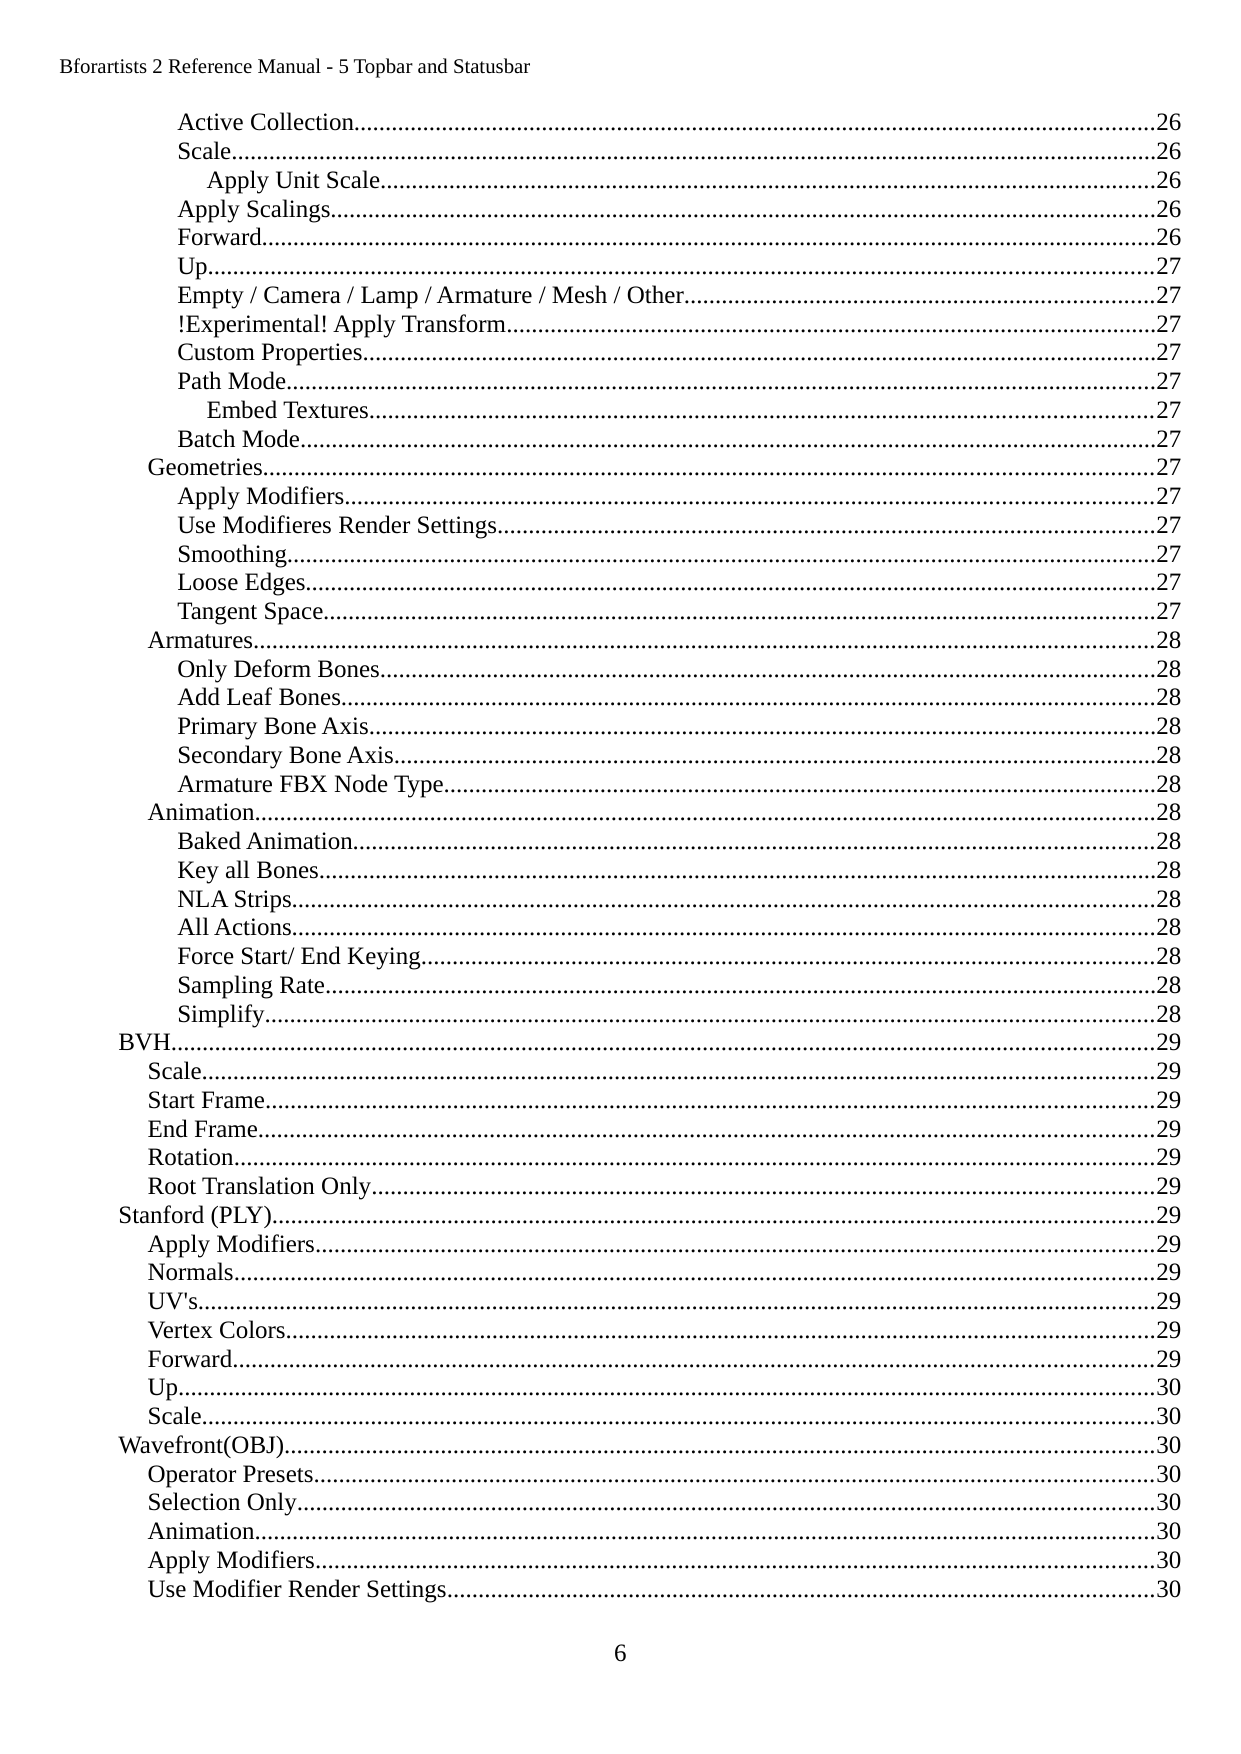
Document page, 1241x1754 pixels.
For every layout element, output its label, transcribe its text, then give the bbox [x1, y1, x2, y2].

text Forward 26 [177, 222, 1181, 251]
text Baked Animation 28 [177, 826, 1181, 855]
text Rotation 29 [147, 1142, 1181, 1171]
text !Experimental! Apply Transform 27 [177, 309, 1181, 337]
text Secondary Bone Axis 28 [177, 740, 1181, 769]
text Path Mode 27 [177, 366, 1181, 395]
text Apply Modifiers 27 [177, 481, 1181, 510]
text Normals 29 [147, 1257, 1181, 1286]
text Stanford (PLY) 29 [118, 1200, 1181, 1229]
text Wavefront(OBJ) 30 [118, 1430, 1181, 1459]
text Armature FBX Node Type 28 [177, 769, 1181, 797]
text UV's 29 [147, 1286, 1181, 1315]
text Active Collection 26 [177, 107, 1181, 136]
text Primary Bone Axis 28 [177, 711, 1181, 740]
text Up 30 [147, 1372, 1181, 1401]
text Selection Only 30 [147, 1487, 1181, 1516]
text NLA Strips 28 [177, 884, 1181, 912]
text Use Modifier Render Settings 30 [147, 1574, 1181, 1602]
text Up 27 [177, 251, 1181, 280]
text Key all Bones 28 [177, 855, 1181, 884]
text Empty / Camera / Lamp / Armature / Mesh / Other 27 [177, 280, 1181, 309]
text Armatures 28 [147, 625, 1181, 654]
text End Frame 29 [147, 1114, 1181, 1142]
text Custom Properties 27 [177, 337, 1181, 366]
text Add Leaf Bones 28 [177, 682, 1181, 711]
text Use Modifieres Render Settings 27 [177, 510, 1181, 539]
text Geometries 27 [147, 452, 1181, 481]
text Scale 29 [147, 1056, 1181, 1085]
text Scale 26 [177, 136, 1181, 165]
text Simplify 28 [177, 999, 1181, 1027]
text Animation 28 [147, 797, 1181, 826]
text Sampling Rate 28 [177, 970, 1181, 999]
text BVH 29 [118, 1027, 1181, 1056]
text Root Translation Only 29 [147, 1171, 1181, 1200]
text Tangent Space 27 [177, 596, 1181, 625]
text Batch Mode 27 [177, 424, 1181, 452]
text Operator Presets 30 [147, 1459, 1181, 1487]
text Apply Unit Scale 26 [206, 165, 1181, 194]
text Force Start/ End Keying 28 [177, 941, 1181, 970]
text Apply Modifiers 30 [147, 1545, 1181, 1574]
text Apply Modifiers 29 [147, 1229, 1181, 1257]
text Only Deform Bones 28 [177, 654, 1181, 682]
text Start Frame 29 [147, 1085, 1181, 1114]
text All Actions 28 [177, 912, 1181, 941]
text Smoothing 27 [177, 539, 1181, 567]
text Apply Scalings 26 [177, 194, 1181, 222]
text Scale 30 [147, 1401, 1181, 1430]
text Embed Textures 27 [206, 395, 1181, 424]
text Vertex Colors 29 [147, 1315, 1181, 1344]
text Forward 29 [147, 1344, 1181, 1372]
text Loose Edges 27 [177, 567, 1181, 596]
text Animation 30 [147, 1516, 1181, 1545]
